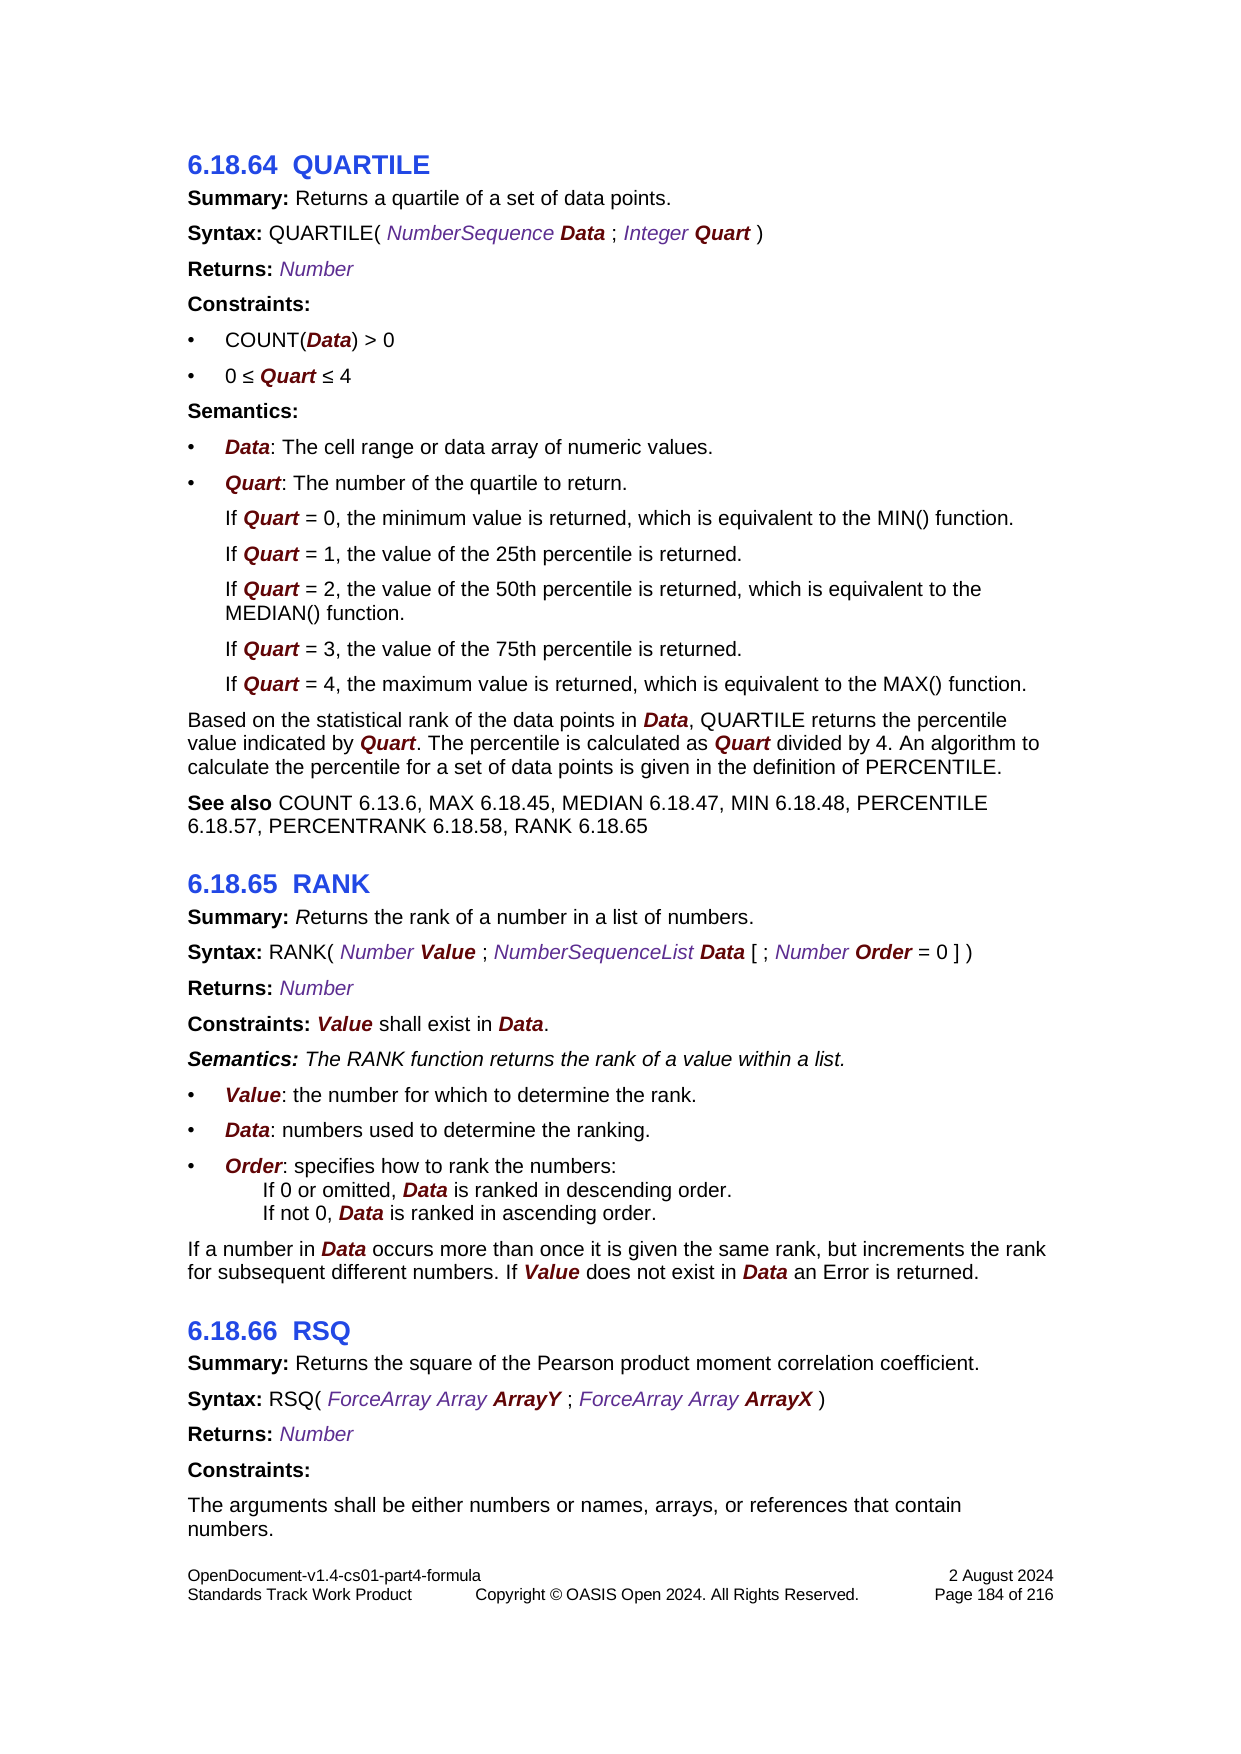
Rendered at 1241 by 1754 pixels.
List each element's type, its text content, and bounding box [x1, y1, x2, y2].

text Constraints: [187, 293, 1053, 316]
text Syntax: RSQ( ForceArray Array ArrayY ; ForceArray Array ArrayX ) [187, 1387, 1053, 1411]
list If Quart = 1, the value of the 25th percentile is returned. [187, 542, 1053, 566]
list Data: numbers used to determine the ranking. [187, 1119, 1053, 1142]
text Syntax: RANK( Number Value ; NumberSequenceList Data [ ; Number Order = 0 ] ) [187, 941, 1053, 964]
text Based on the statistical rank of the data points in Data, QUARTILE returns the percentile value indicated by Quart. The percentile is calculated as Quart divided by 4. An algorithm to calculate the percentile for a set of data points is given in the definition of PERCENTILE. [187, 708, 1053, 779]
list If Quart = 4, the maximum value is returned, which is equivalent to the MAX() function. [187, 673, 1053, 696]
subtitle RSQ [187, 1315, 1053, 1345]
text Summary: Returns the rank of a number in a list of numbers. [187, 905, 1053, 929]
text Semantics: The RANK function returns the rank of a value within a list. [187, 1048, 1053, 1071]
list Value: the number for which to determine the rank. [187, 1083, 1053, 1107]
list Data: The cell range or data array of numeric values. [187, 435, 1053, 459]
list Order: specifies how to rank the numbers: If 0 or omitted, Data is ranked in descending order. If not 0, Data is ranked in ascending order. [187, 1154, 1053, 1225]
text Returns: Number [187, 1423, 1053, 1446]
text If a number in Data occurs more than once it is given the same rank, but increments the rank for subsequent different numbers. If Value does not exist in Data an Error is returned. [187, 1237, 1053, 1284]
list COUNT(Data) > 0 [187, 328, 1053, 352]
text Semantics: [187, 400, 1053, 423]
text Returns: Number [187, 257, 1053, 281]
text Constraints: Value shall exist in Data. [187, 1012, 1053, 1036]
text Summary: Returns the square of the Pearson product moment correlation coefficient. [187, 1351, 1053, 1375]
list If Quart = 3, the value of the 75th percentile is returned. [187, 637, 1053, 661]
list 0 ≤ Quart ≤ 4 [187, 364, 1053, 388]
subtitle QUARTILE [187, 150, 1053, 180]
subtitle RANK [187, 869, 1053, 899]
list If Quart = 2, the value of the 50th percentile is returned, which is equivalent to the MEDIAN() function. [187, 578, 1053, 625]
list Quart: The number of the quartile to return. [187, 471, 1053, 494]
text Constraints: [187, 1458, 1053, 1482]
text The arguments shall be either numbers or names, arrays, or references that contain numbers. [187, 1494, 1053, 1541]
text Syntax: QUARTILE( NumberSequence Data ; Integer Quart ) [187, 222, 1053, 245]
list If Quart = 0, the minimum value is returned, which is equivalent to the MIN() function. [187, 507, 1053, 530]
text Returns: Number [187, 976, 1053, 1000]
text See also COUNT 6.13.6, MAX 6.18.45, MEDIAN 6.18.47, MIN 6.18.48, PERCENTILE 6.18.57, PERCENTRANK 6.18.58, RANK 6.18.65 [187, 791, 1053, 838]
text Summary: Returns a quartile of a set of data points. [187, 186, 1053, 209]
